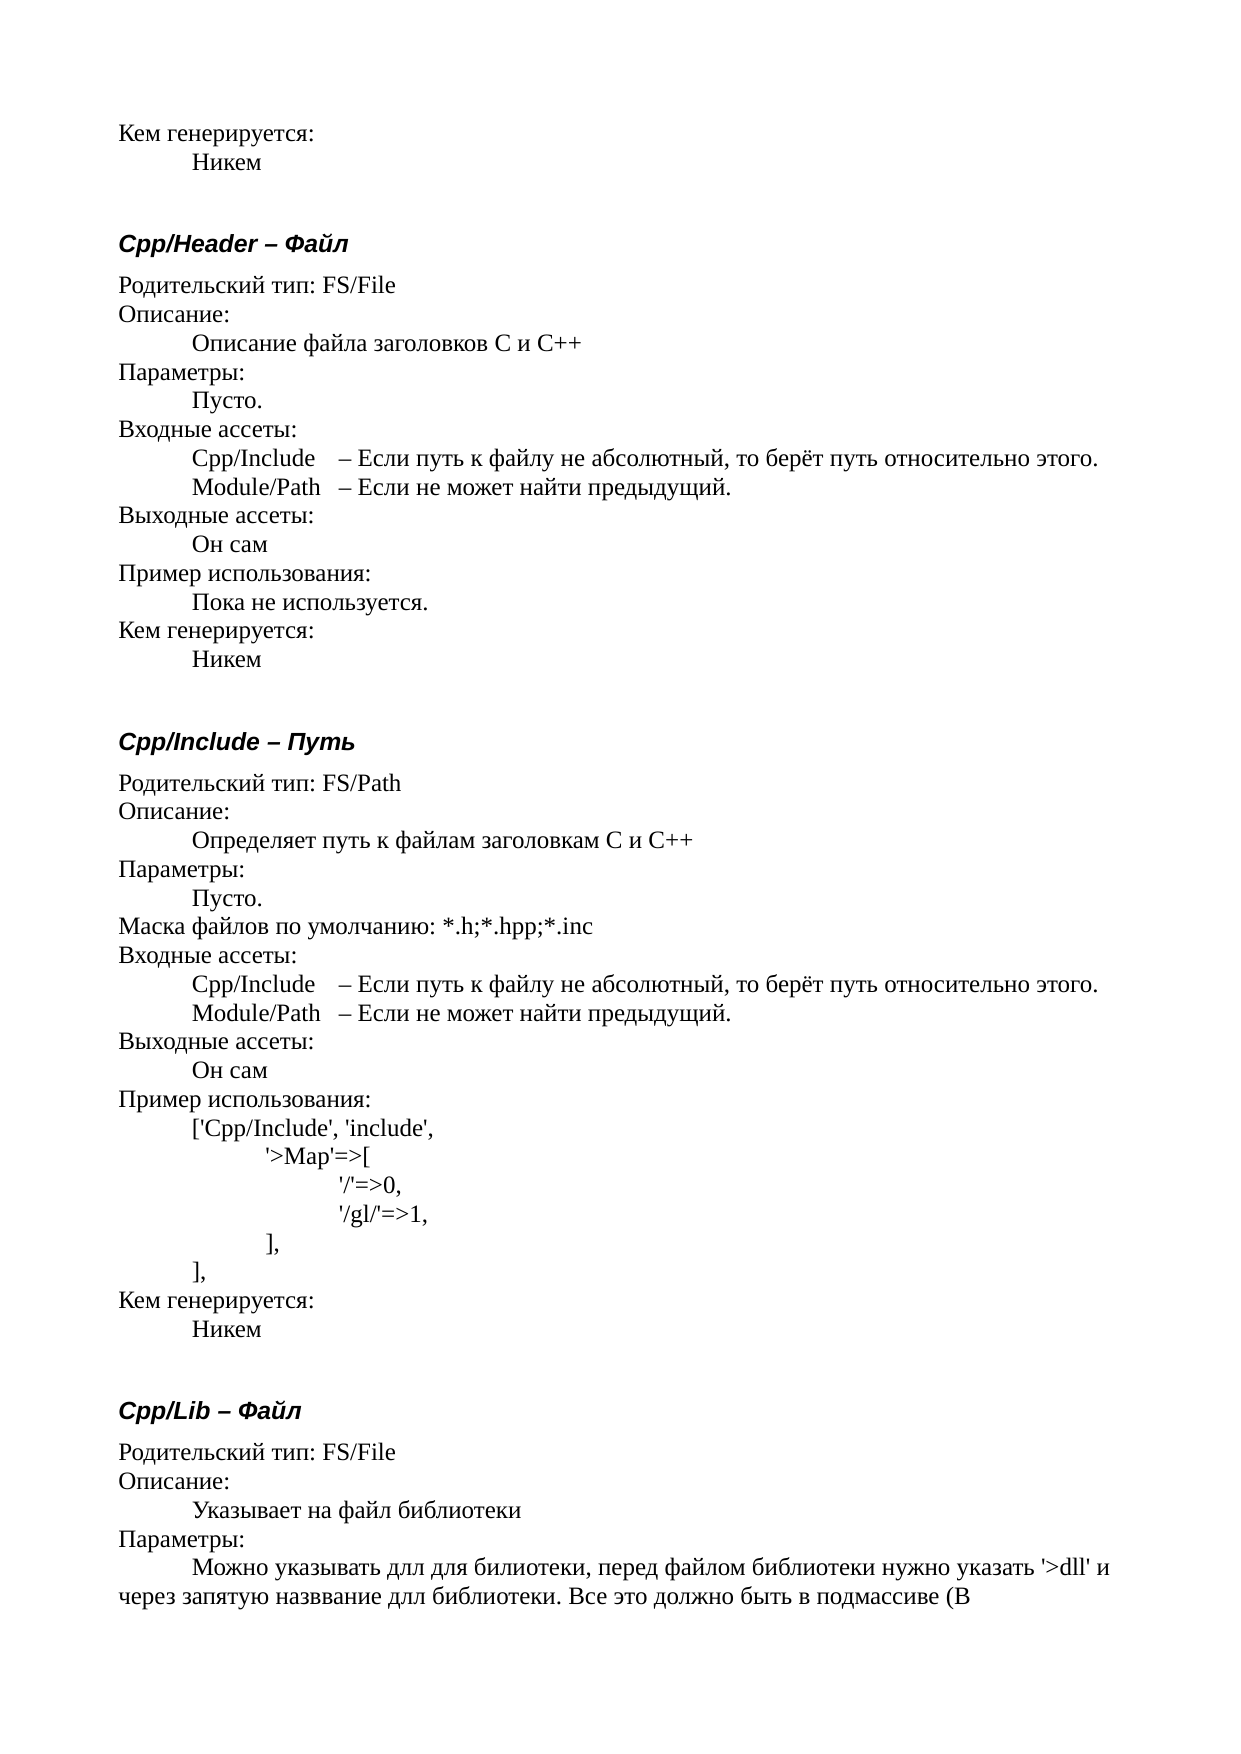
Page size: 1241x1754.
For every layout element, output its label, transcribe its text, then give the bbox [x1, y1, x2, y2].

text Можно указывать длл для билиотеки, перед файлом библиотеки нужно указать '>dll' и через запятую назввание длл библиотеки. Все это должно быть в подмассиве (В [118, 1552, 1122, 1610]
text Он сам [118, 529, 1122, 558]
text Пока не используется. [118, 587, 1122, 615]
text Указывает на файл библиотеки [118, 1495, 1122, 1524]
text Кем генерируется: [118, 615, 1122, 644]
text Module/Path – Если не может найти предыдущий. [118, 998, 1122, 1026]
text Маска файлов по умолчанию: *.h;*.hpp;*.inc [118, 911, 1122, 940]
text Входные ассеты: [118, 940, 1122, 969]
text Кем генерируется: [118, 1285, 1122, 1314]
text Параметры: [118, 1524, 1122, 1552]
text Родительский тип: FS/File [118, 1437, 1122, 1466]
text Пусто. [118, 883, 1122, 911]
text Никем [118, 147, 1122, 176]
text Описание: [118, 796, 1122, 825]
text Выходные ассеты: [118, 500, 1122, 529]
text Cpp/Include – Если путь к файлу не абсолютный, то берёт путь относительно этого. [118, 443, 1122, 472]
text '>Map'=>[ [118, 1141, 1122, 1170]
text Module/Path – Если не может найти предыдущий. [118, 472, 1122, 500]
text Он сам [118, 1055, 1122, 1084]
subtitle Cpp/Lib – Файл [118, 1396, 1122, 1425]
text Никем [118, 644, 1122, 673]
text Выходные ассеты: [118, 1026, 1122, 1055]
text Описание: [118, 1466, 1122, 1495]
text Описание: [118, 299, 1122, 328]
text Родительский тип: FS/File [118, 270, 1122, 299]
text Никем [118, 1314, 1122, 1343]
text ['Cpp/Include', 'include', [118, 1113, 1122, 1141]
text Описание файла заголовков С и С++ [118, 328, 1122, 357]
text ], [118, 1256, 1122, 1285]
text Входные ассеты: [118, 414, 1122, 443]
text Определяет путь к файлам заголовкам С и С++ [118, 825, 1122, 854]
text Параметры: [118, 854, 1122, 883]
text '/'=>0, [118, 1170, 1122, 1199]
text '/gl/'=>1, [118, 1199, 1122, 1228]
text ], [118, 1228, 1122, 1256]
subtitle Cpp/Header – Файл [118, 229, 1122, 258]
text Пусто. [118, 385, 1122, 414]
text Родительский тип: FS/Path [118, 768, 1122, 796]
text Пример использования: [118, 1084, 1122, 1113]
text Cpp/Include – Если путь к файлу не абсолютный, то берёт путь относительно этого. [118, 969, 1122, 998]
text Кем генерируется: [118, 118, 1122, 147]
subtitle Cpp/Include – Путь [118, 727, 1122, 755]
text Пример использования: [118, 558, 1122, 587]
text Параметры: [118, 357, 1122, 385]
